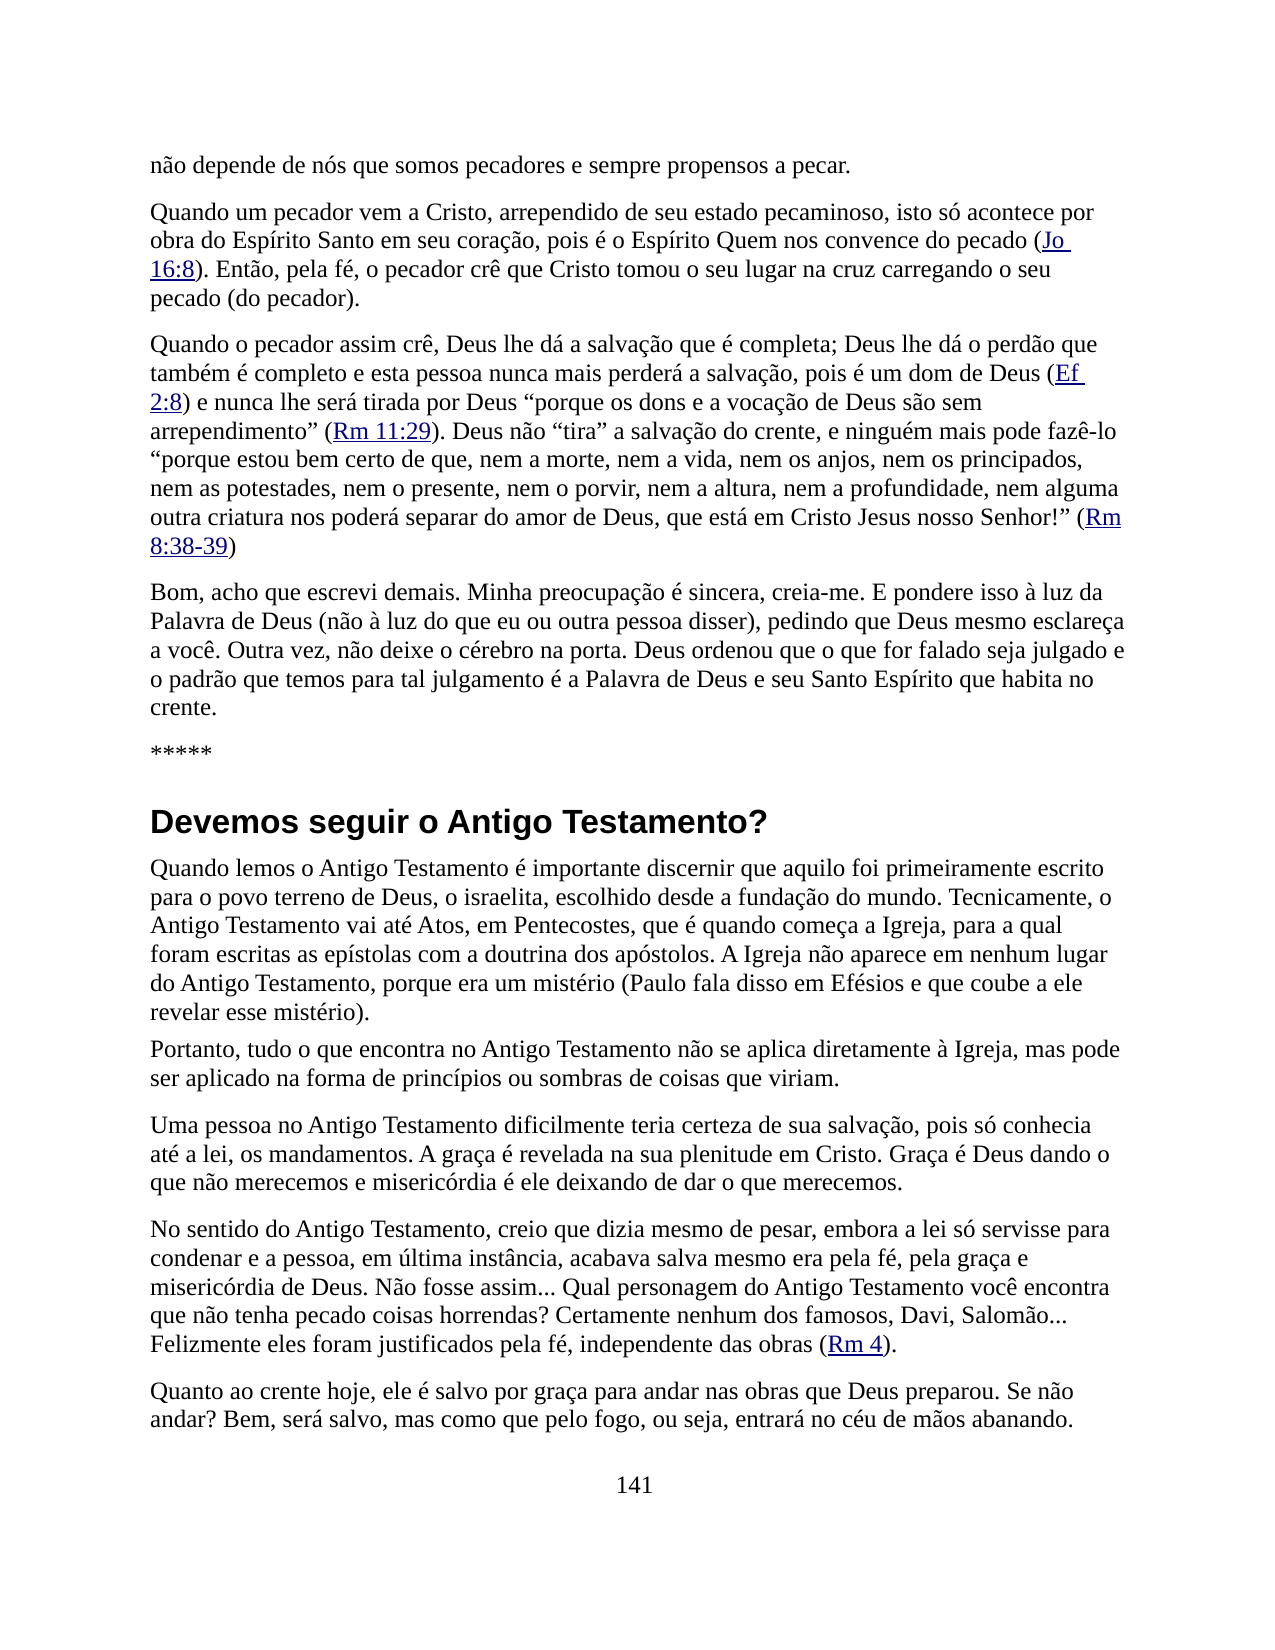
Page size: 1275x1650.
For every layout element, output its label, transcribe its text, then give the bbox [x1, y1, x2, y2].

text Uma pessoa no Antigo Testamento dificilmente teria certeza de sua salvação, pois só conhecia até a lei, os mandamentos. A graça é revelada na sua plenitude em Cristo. Graça é Deus dando o que não merecemos e misericórdia é ele deixando de dar o que merecemos. [150, 1110, 1125, 1196]
text Portanto, tudo o que encontra no Antigo Testamento não se aplica diretamente à Igreja, mas pode ser aplicado na forma de princípios ou sombras de coisas que viriam. [150, 1034, 1125, 1092]
subtitle Devemos seguir o Antigo Testamento? [150, 802, 1125, 841]
text ***** [150, 739, 1125, 768]
text Quando lemos o Antigo Testamento é importante discernir que aquilo foi primeiramente escrito para o povo terreno de Deus, o israelita, escolhido desde a fundação do mundo. Tecnicamente, o Antigo Testamento vai até Atos, em Pentecostes, que é quando começa a Igreja, para a qual foram escritas as epístolas com a doutrina dos apóstolos. A Igreja não aparece em nenhum lugar do Antigo Testamento, porque era um mistério (Paulo fala disso em Efésios e que coube a ele revelar esse mistério). [150, 853, 1125, 1026]
text Quando o pecador assim crê, Deus lhe dá a salvação que é completa; Deus lhe dá o perdão que também é completo e esta pessoa nunca mais perderá a salvação, pois é um dom de Deus (Ef 2:8) e nunca lhe será tirada por Deus “porque os dons e a vocação de Deus são sem arrependimento” (Rm 11:29). Deus não “tira” a salvação do crente, e ninguém mais pode fazê-lo “porque estou bem certo de que, nem a morte, nem a vida, nem os anjos, nem os principados, nem as potestades, nem o presente, nem o porvir, nem a altura, nem a profundidade, nem alguma outra criatura nos poderá separar do amor de Deus, que está em Cristo Jesus nosso Senhor!” (Rm 8:38-39) [150, 329, 1125, 559]
text Quanto ao crente hoje, ele é salvo por graça para andar nas obras que Deus preparou. Se não andar? Bem, será salvo, mas como que pelo fogo, ou seja, entrará no céu de mãos abanando. [150, 1376, 1125, 1433]
text Bom, acho que escrevi demais. Minha preocupação é sincera, creia-me. E pondere isso à luz da Palavra de Deus (não à luz do que eu ou outra pessoa disser), pedindo que Deus mesmo esclareça a você. Outra vez, não deixe o cérebro na porta. Deus ordenou que o que for falado seja julgado e o padrão que temos para tal julgamento é a Palavra de Deus e seu Santo Espírito que habita no crente. [150, 577, 1125, 721]
text não depende de nós que somos pecadores e sempre propensos a pecar. [150, 150, 1125, 179]
text Quando um pecador vem a Cristo, arrependido de seu estado pecaminoso, isto só acontece por obra do Espírito Santo em seu coração, pois é o Espírito Quem nos convence do pecado (Jo 16:8). Então, pela fé, o pecador crê que Cristo tomou o seu lugar na cruz carregando o seu pecado (do pecador). [150, 197, 1125, 312]
text No sentido do Antigo Testamento, creio que dizia mesmo de pesar, embora a lei só servisse para condenar e a pessoa, em última instância, acabava salva mesmo era pela fé, pela graça e misericórdia de Deus. Não fosse assim... Qual personagem do Antigo Testamento você encontra que não tenha pecado coisas horrendas? Certamente nenhum dos famosos, Davi, Salomão... Felizmente eles foram justificados pela fé, independente das obras (Rm 4). [150, 1214, 1125, 1358]
